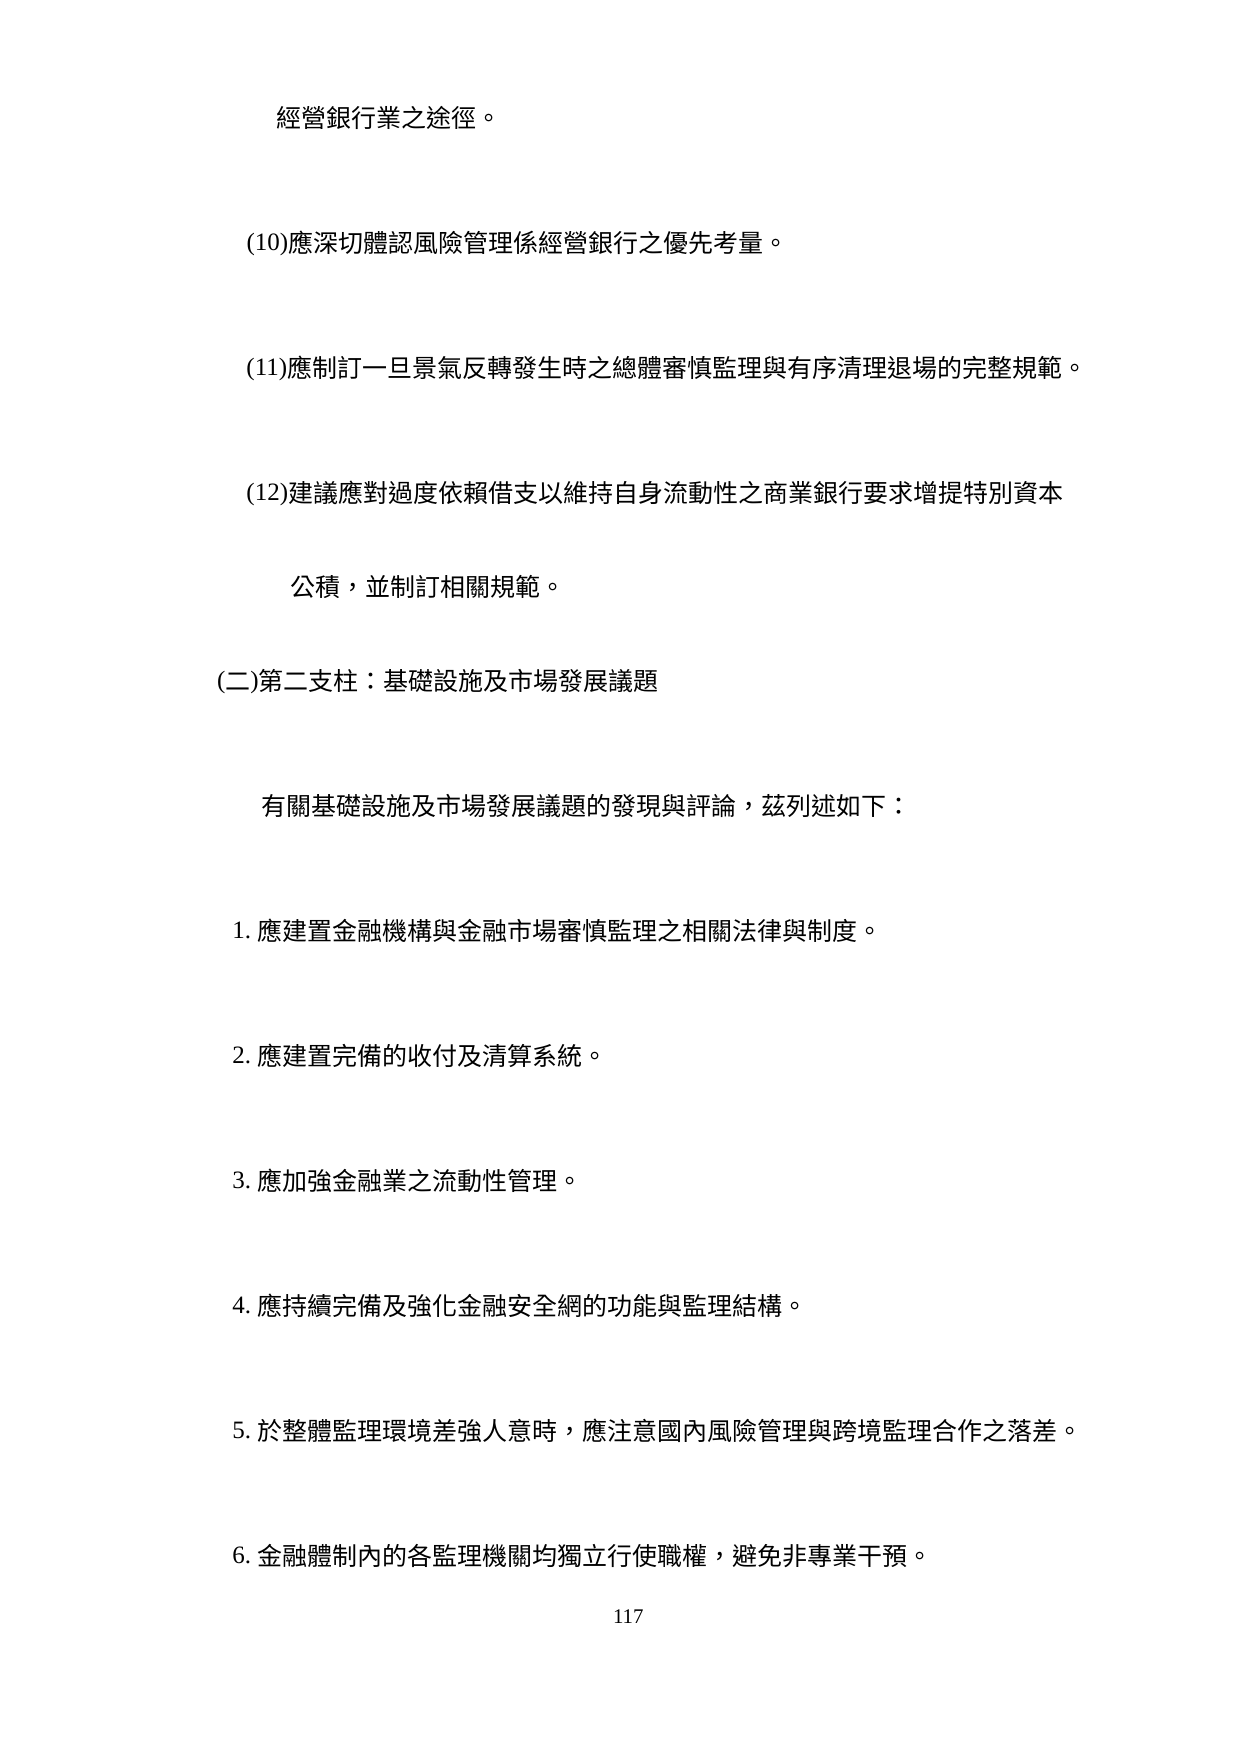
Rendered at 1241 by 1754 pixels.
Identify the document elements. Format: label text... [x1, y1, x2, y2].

text 1. 應建置金融機構與金融市場審慎監理之相關法律與制度。 [232, 887, 1069, 950]
text (12)建議應對過度依賴借支以維持自身流動性之商業銀行要求增提特別資本公積，並制訂相關規範。 [246, 450, 1069, 606]
text 5. 於整體監理環境差強人意時，應注意國內風險管理與跨境監理合作之落差。 [232, 1387, 1069, 1450]
text 2. 應建置完備的收付及清算系統。 [232, 1012, 1069, 1075]
text 6. 金融體制內的各監理機關均獨立行使職權，避免非專業干預。 [232, 1512, 1069, 1575]
text 有關基礎設施及市場發展議題的發現與評論，茲列述如下： [261, 762, 1069, 825]
text (二)第二支柱：基礎設施及市場發展議題 [217, 637, 1069, 700]
text (10)應深切體認風險管理係經營銀行之優先考量。 [246, 200, 1069, 262]
text 3. 應加強金融業之流動性管理。 [232, 1137, 1069, 1200]
text (11)應制訂一旦景氣反轉發生時之總體審慎監理與有序清理退場的完整規範。 [246, 325, 1069, 387]
text 4. 應持續完備及強化金融安全網的功能與監理結構。 [232, 1262, 1069, 1325]
text 經營銀行業之途徑。 [246, 75, 1069, 137]
